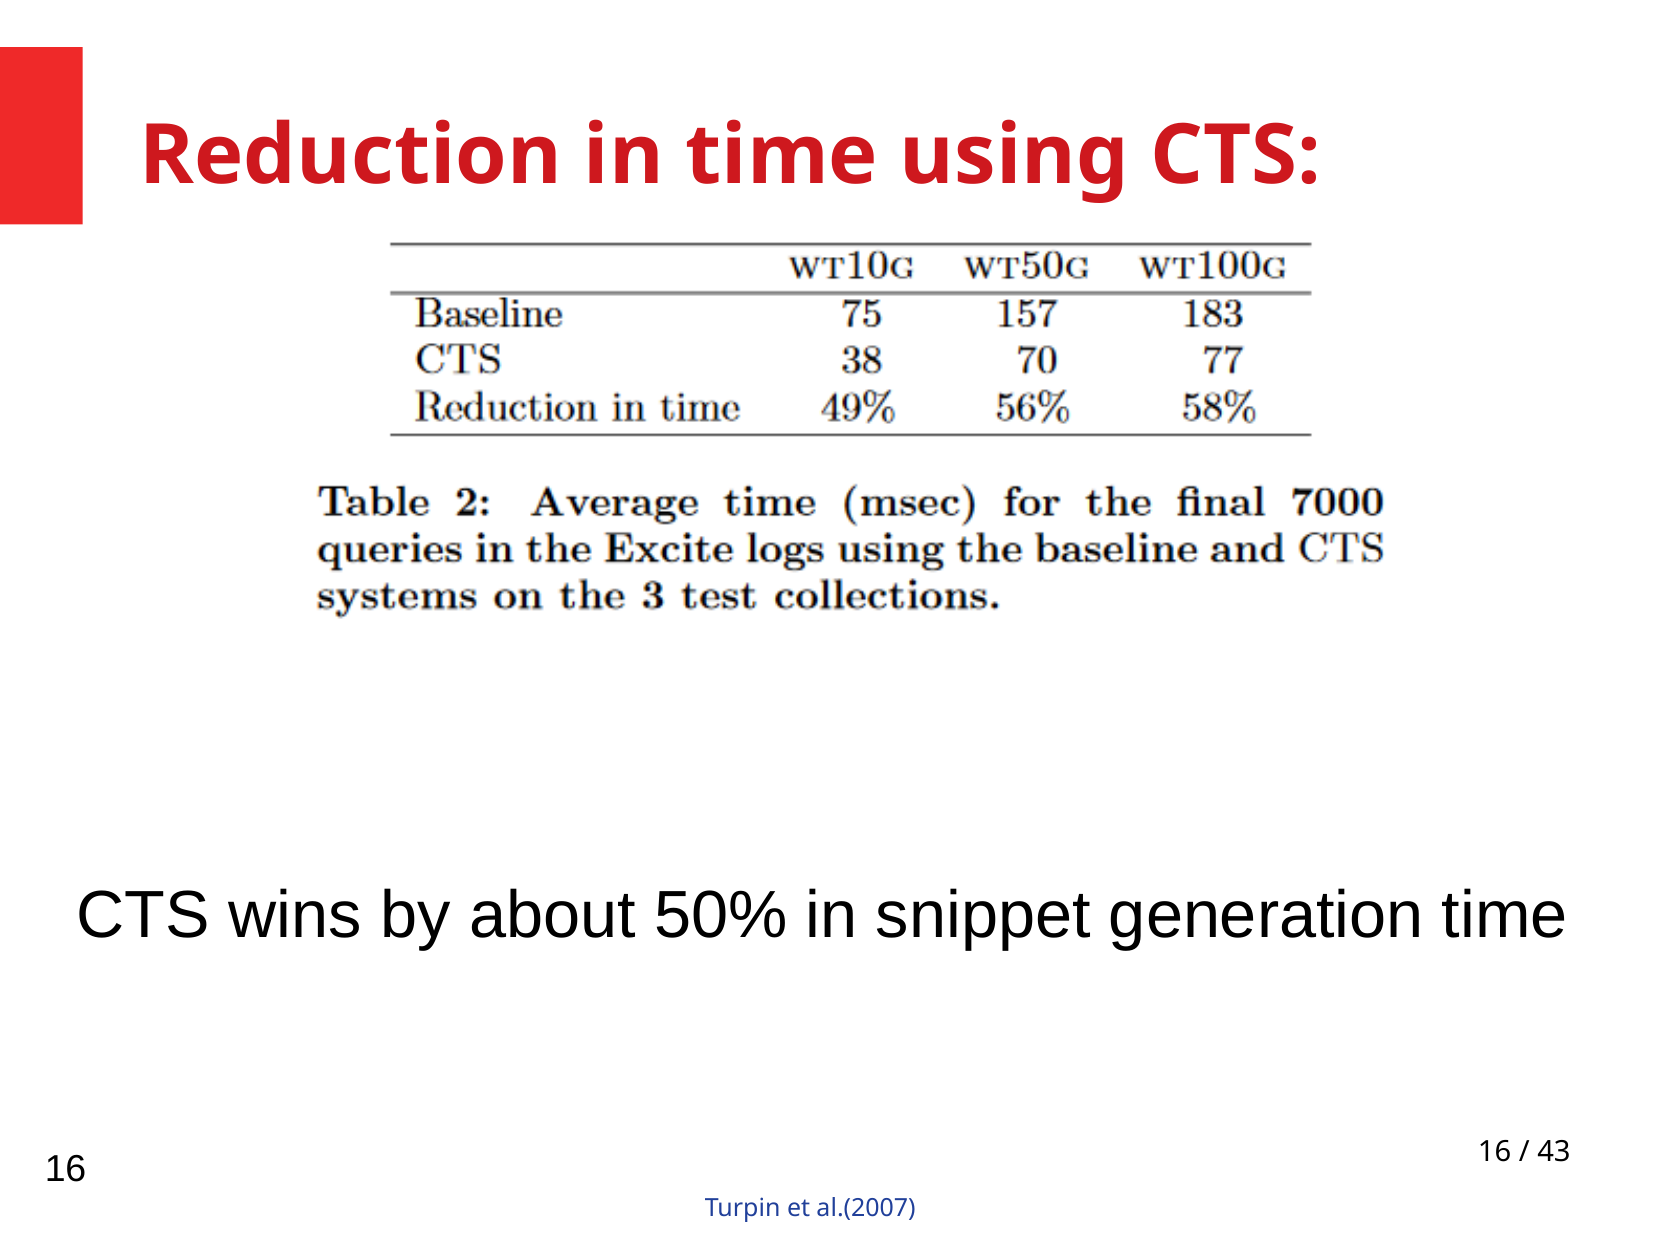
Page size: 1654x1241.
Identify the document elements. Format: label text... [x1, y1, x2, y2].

picture [282, 233, 1423, 642]
text_box CTS wins by about 50% in snippet generation time [61, 869, 1584, 959]
title Reduction in time using CTS: [118, 49, 1571, 257]
text_box 16 [30, 1140, 106, 1197]
text_box Turpin et al.(2007) [690, 1182, 961, 1226]
